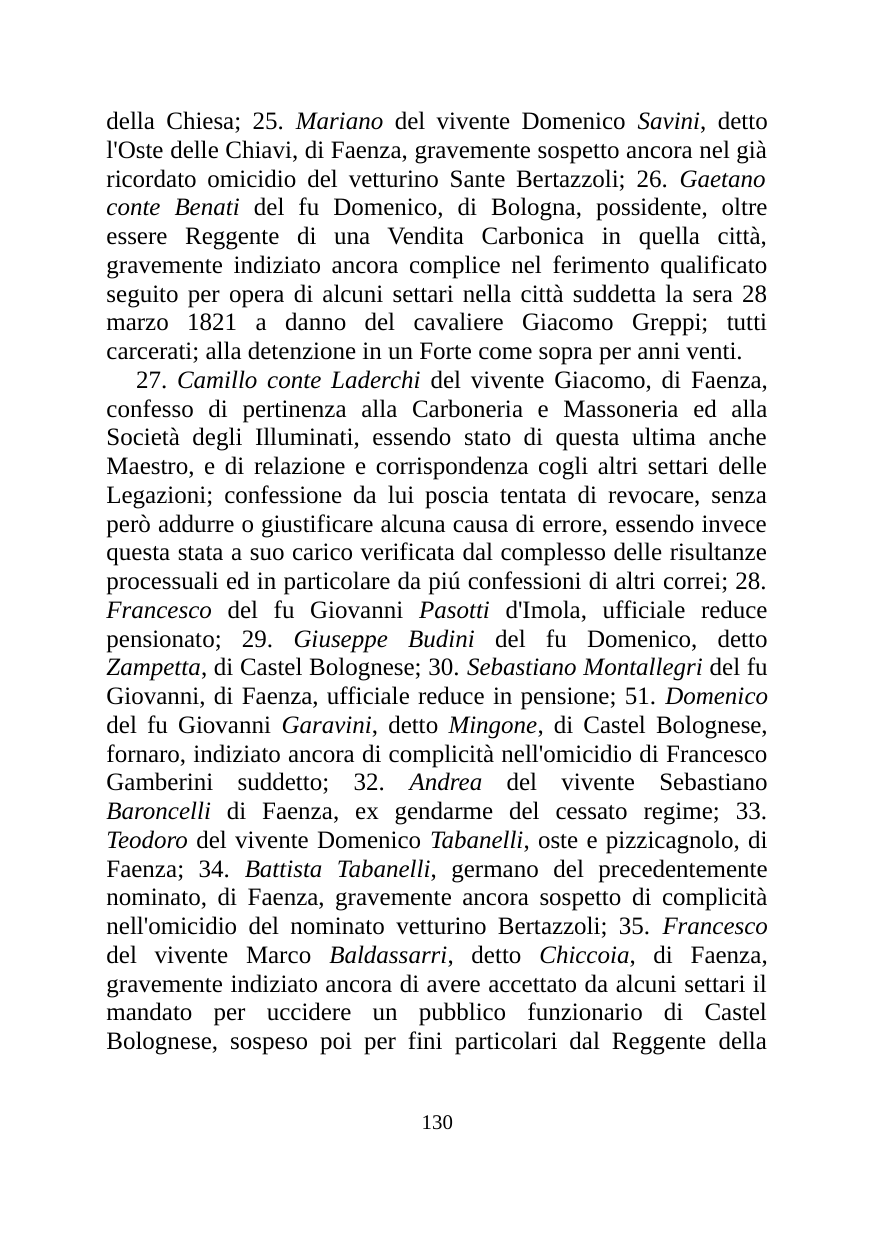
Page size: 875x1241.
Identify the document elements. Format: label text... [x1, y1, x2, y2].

text 27. Camillo conte Laderchi del vivente Giacomo, di Faenza, confesso di pertinenza alla Carboneria e Massoneria ed alla Società degli Illuminati, essendo stato di questa ultima anche Maestro, e di relazione e corrispondenza cogli altri settari delle Legazioni; confessione da lui poscia tentata di revocare, senza però addurre o giustificare alcuna causa di errore, essendo invece questa stata a suo carico verificata dal complesso delle risultanze processuali ed in particolare da piú confessioni di altri correi; 28. Francesco del fu Giovanni Pasotti d'Imola, ufficiale reduce pensionato; 29. Giuseppe Budini del fu Domenico, detto Zampetta, di Castel Bolognese; 30. Sebastiano Montallegri del fu Giovanni, di Faenza, ufficiale reduce in pensione; 51. Domenico del fu Giovanni Garavini, detto Mingone, di Castel Bolognese, fornaro, indiziato ancora di complicità nell'omicidio di Francesco Gamberini suddetto; 32. Andrea del vivente Sebastiano Baroncelli di Faenza, ex gendarme del cessato regime; 33. Teodoro del vivente Domenico Tabanelli, oste e pizzicagnolo, di Faenza; 34. Battista Tabanelli, germano del precedentemente nominato, di Faenza, gravemente ancora sospetto di complicità nell'omicidio del nominato vetturino Bertazzoli; 35. Francesco del vivente Marco Baldassarri, detto Chiccoia, di Faenza, gravemente indiziato ancora di avere accettato da alcuni settari il mandato per uccidere un pubblico funzionario di Castel Bolognese, sospeso poi per fini particolari dal Reggente della [106, 365, 768, 1055]
text della Chiesa; 25. Mariano del vivente Domenico Savini, detto l'Oste delle Chiavi, di Faenza, gravemente sospetto ancora nel già ricordato omicidio del vetturino Sante Bertazzoli; 26. Gaetano conte Benati del fu Domenico, di Bologna, possidente, oltre essere Reggente di una Vendita Carbonica in quella città, gravemente indiziato ancora complice nel ferimento qualificato seguito per opera di alcuni settari nella città suddetta la sera 28 marzo 1821 a danno del cavaliere Giacomo Greppi; tutti carcerati; alla detenzione in un Forte come sopra per anni venti. [106, 106, 768, 365]
